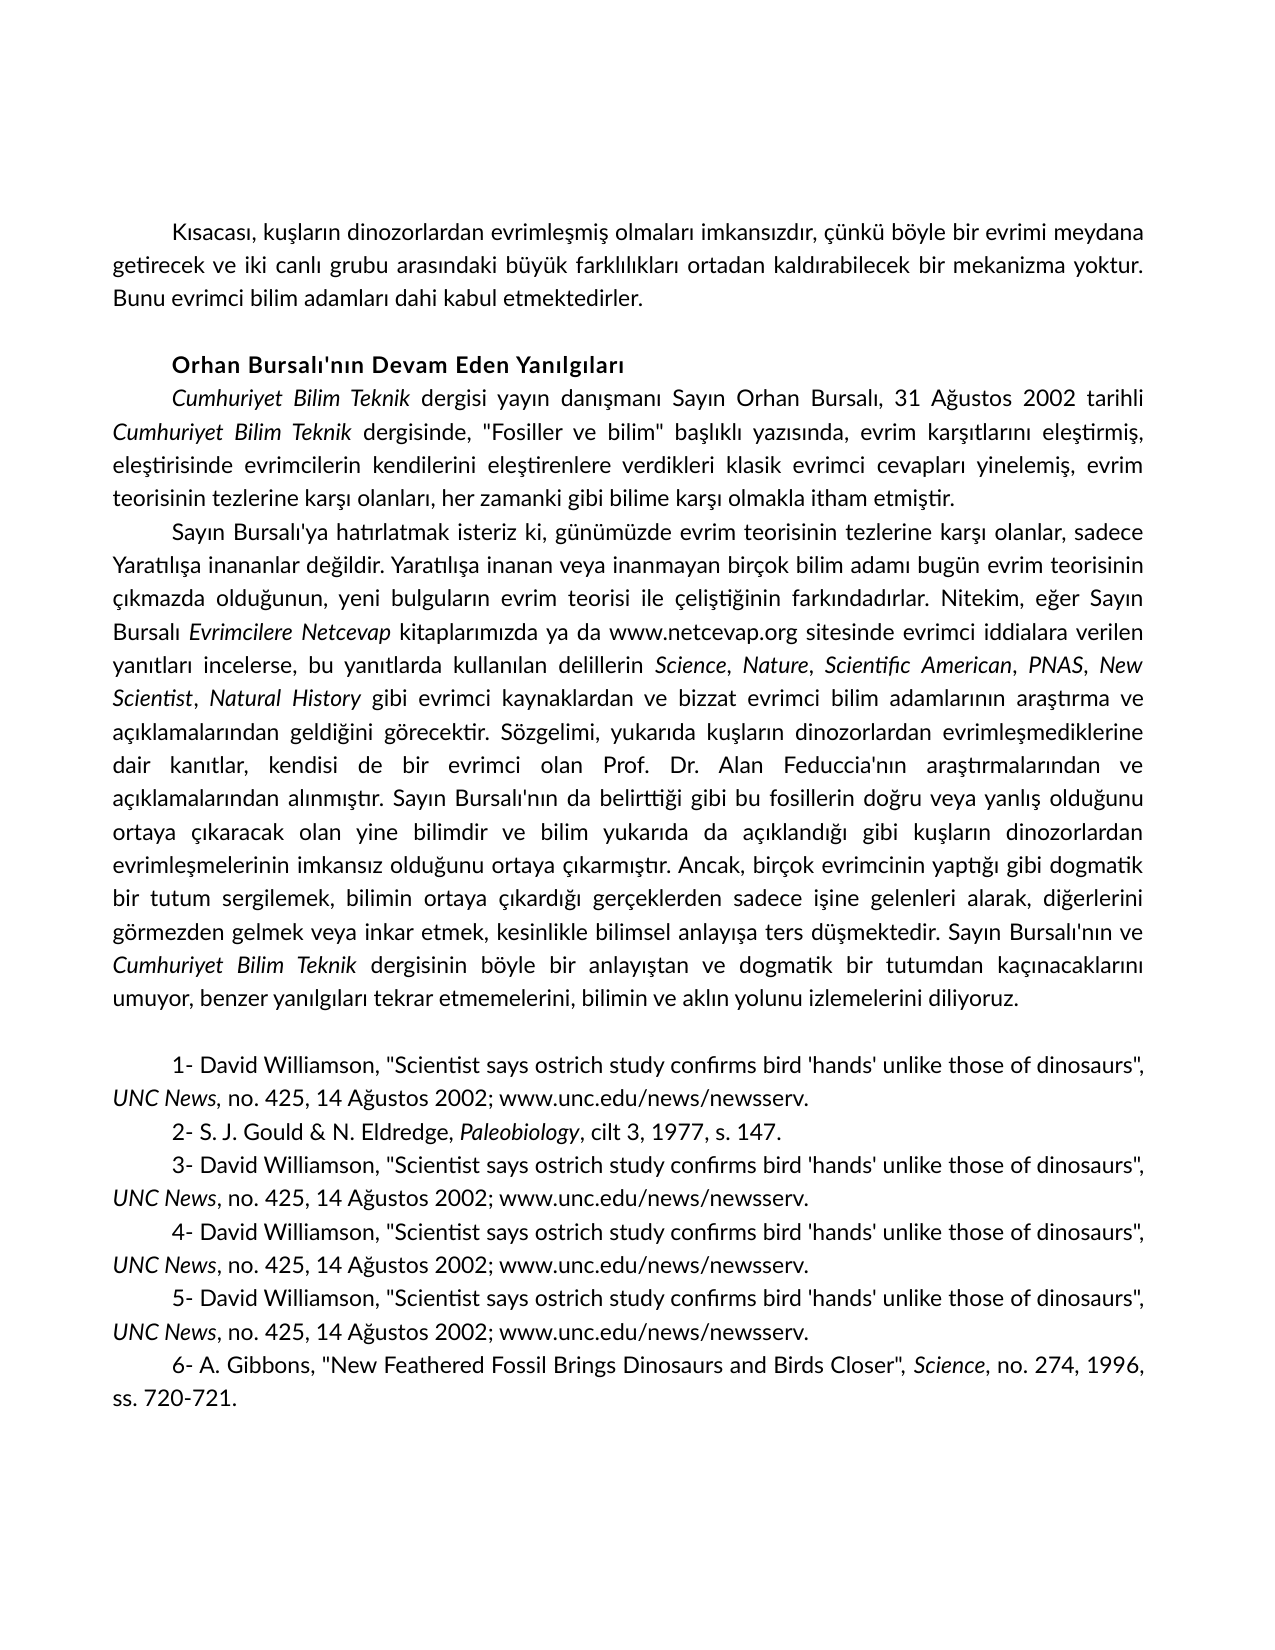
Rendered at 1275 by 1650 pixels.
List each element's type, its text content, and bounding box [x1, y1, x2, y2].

text Cumhuriyet Bilim Teknik dergisi yayın danışmanı Sayın Orhan Bursalı, 31 Ağustos 2002 tarihli Cumhuriyet Bilim Teknik dergisinde, "Fosiller ve bilim" başlıklı yazısında, evrim karşıtlarını eleştirmiş, eleştirisinde evrimcilerin kendilerini eleştirenlere verdikleri klasik evrimci cevapları yinelemiş, evrim teorisinin tezlerine karşı olanları, her zamanki gibi bilime karşı olmakla itham etmiştir. [112, 380, 1145, 513]
text Sayın Bursalı'ya hatırlatmak isteriz ki, günümüzde evrim teorisinin tezlerine karşı olanlar, sadece Yaratılışa inananlar değildir. Yaratılışa inanan veya inanmayan birçok bilim adamı bugün evrim teorisinin çıkmazda olduğunun, yeni bulguların evrim teorisi ile çeliştiğinin farkındadırlar. Nitekim, eğer Sayın Bursalı Evrimcilere Netcevap kitaplarımızda ya da www.netcevap.org sitesinde evrimci iddialara verilen yanıtları incelerse, bu yanıtlarda kullanılan delillerin Science, Nature, Scientific American, PNAS, New Scientist, Natural History gibi evrimci kaynaklardan ve bizzat evrimci bilim adamlarının araştırma ve açıklamalarından geldiğini görecektir. Sözgelimi, yukarıda kuşların dinozorlardan evrimleşmediklerine dair kanıtlar, kendisi de bir evrimci olan Prof. Dr. Alan Feduccia'nın araştırmalarından ve açıklamalarından alınmıştır. Sayın Bursalı'nın da belirttiği gibi bu fosillerin doğru veya yanlış olduğunu ortaya çıkaracak olan yine bilimdir ve bilim yukarıda da açıklandığı gibi kuşların dinozorlardan evrimleşmelerinin imkansız olduğunu ortaya çıkarmıştır. Ancak, birçok evrimcinin yaptığı gibi dogmatik bir tutum sergilemek, bilimin ortaya çıkardığı gerçeklerden sadece işine gelenleri alarak, diğerlerini görmezden gelmek veya inkar etmek, kesinlikle bilimsel anlayışa ters düşmektedir. Sayın Bursalı'nın ve Cumhuriyet Bilim Teknik dergisinin böyle bir anlayıştan ve dogmatik bir tutumdan kaçınacaklarını umuyor, benzer yanılgıları tekrar etmemelerini, bilimin ve aklın yolunu izlemelerini diliyoruz. [112, 513, 1145, 1013]
text 4- David Williamson, "Scientist says ostrich study confirms bird 'hands' unlike those of dinosaurs", UNC News, no. 425, 14 Ağustos 2002; www.unc.edu/news/newsserv. [112, 1213, 1145, 1280]
text Kısacası, kuşların dinozorlardan evrimleşmiş olmaları imkansızdır, çünkü böyle bir evrimi meydana getirecek ve iki canlı grubu arasındaki büyük farklılıkları ortadan kaldırabilecek bir mekanizma yoktur. Bunu evrimci bilim adamları dahi kabul etmektedirler. [112, 213, 1145, 313]
text 5- David Williamson, "Scientist says ostrich study confirms bird 'hands' unlike those of dinosaurs", UNC News, no. 425, 14 Ağustos 2002; www.unc.edu/news/newsserv. [112, 1280, 1145, 1347]
text 2- S. J. Gould & N. Eldredge, Paleobiology, cilt 3, 1977, s. 147. [112, 1113, 1145, 1147]
text Orhan Bursalı'nın Devam Eden Yanılgıları [112, 347, 1145, 380]
text 1- David Williamson, "Scientist says ostrich study confirms bird 'hands' unlike those of dinosaurs", UNC News, no. 425, 14 Ağustos 2002; www.unc.edu/news/newsserv. [112, 1047, 1145, 1113]
text 6- A. Gibbons, "New Feathered Fossil Brings Dinosaurs and Birds Closer", Science, no. 274, 1996, ss. 720-721. [112, 1347, 1145, 1413]
text 3- David Williamson, "Scientist says ostrich study confirms bird 'hands' unlike those of dinosaurs", UNC News, no. 425, 14 Ağustos 2002; www.unc.edu/news/newsserv. [112, 1147, 1145, 1213]
